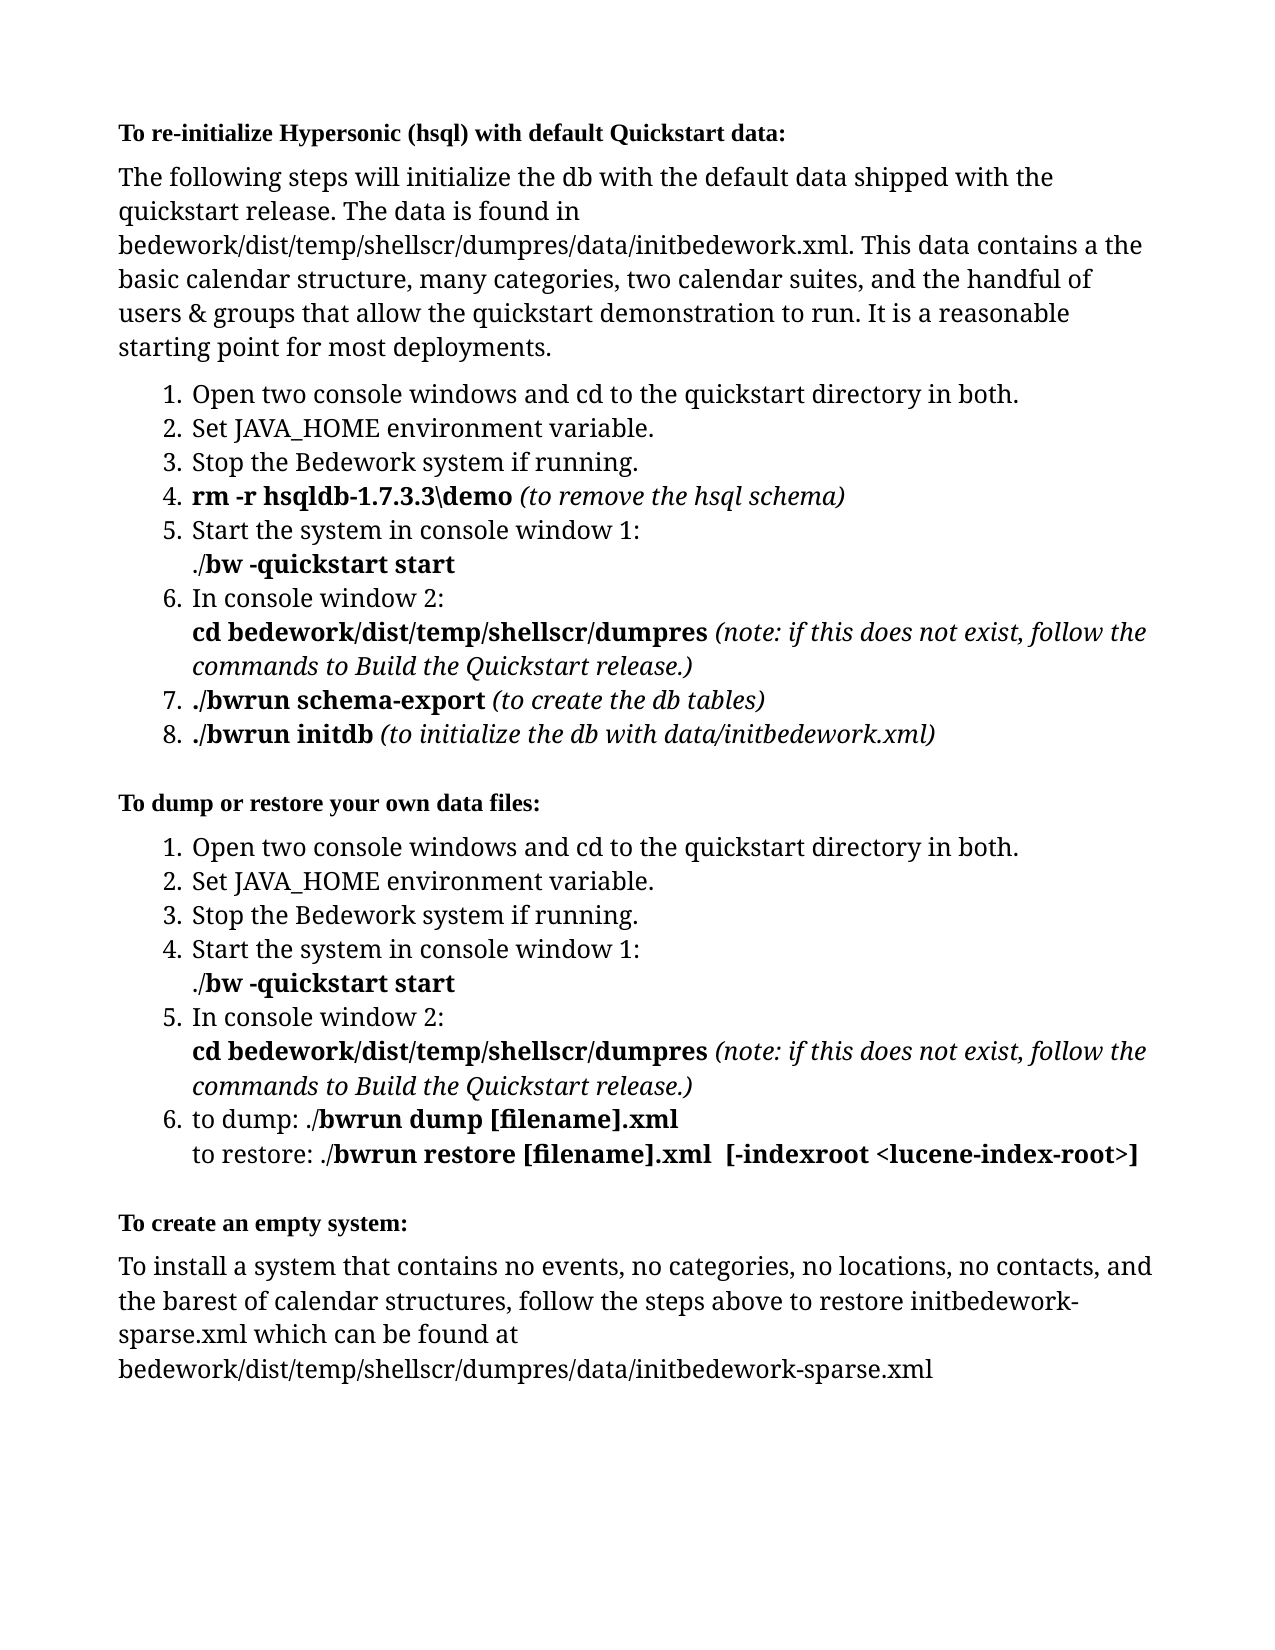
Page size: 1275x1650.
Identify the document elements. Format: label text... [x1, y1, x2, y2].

list Open two console windows and cd to the quickstart directory in both. [162, 830, 1157, 864]
list Start the system in console window 1: ./bw -quickstart start [162, 932, 1157, 1000]
list In console window 2: cd bedework/dist/temp/shellscr/dumpres (note: if this does not exist, follow the commands to Build the Quickstart release.) [162, 581, 1157, 683]
subtitle To dump or restore your own data files: [28, 788, 1157, 817]
list Stop the Bedework system if running. [162, 898, 1157, 932]
list rm -r hsqldb-1.7.3.3\demo (to remove the hsql schema) [162, 478, 1157, 512]
text To install a system that contains no events, no categories, no locations, no contacts, and the barest of calendar structures, follow the steps above to restore initbedework-sparse.xml which can be found at bedework/dist/temp/shellscr/dumpres/data/initbedework-sparse.xml [118, 1249, 1157, 1385]
list Start the system in console window 1: ./bw -quickstart start [162, 512, 1157, 581]
list Set JAVA_HOME environment variable. [162, 864, 1157, 898]
list Stop the Bedework system if running. [162, 444, 1157, 478]
list ./bwrun initdb (to initialize the db with data/initbedework.xml) [162, 717, 1157, 751]
subtitle To create an empty system: [28, 1208, 1157, 1237]
list In console window 2: cd bedework/dist/temp/shellscr/dumpres (note: if this does not exist, follow the commands to Build the Quickstart release.) [162, 1000, 1157, 1102]
list to dump: ./bwrun dump [filename].xml to restore: ./bwrun restore [filename].xml [-indexroot <lucene-index-root>] [162, 1102, 1157, 1170]
list Open two console windows and cd to the quickstart directory in both. [162, 376, 1157, 410]
list Set JAVA_HOME environment variable. [162, 410, 1157, 444]
subtitle To re-initialize Hypersonic (hsql) with default Quickstart data: [118, 118, 1157, 147]
list ./bwrun schema-export (to create the db tables) [162, 683, 1157, 717]
text The following steps will initialize the db with the default data shipped with the quickstart release. The data is found in bedework/dist/temp/shellscr/dumpres/data/initbedework.xml. This data contains a the basic calendar structure, many categories, two calendar suites, and the handful of users & groups that allow the quickstart demonstration to run. It is a reasonable starting point for most deployments. [118, 159, 1157, 364]
